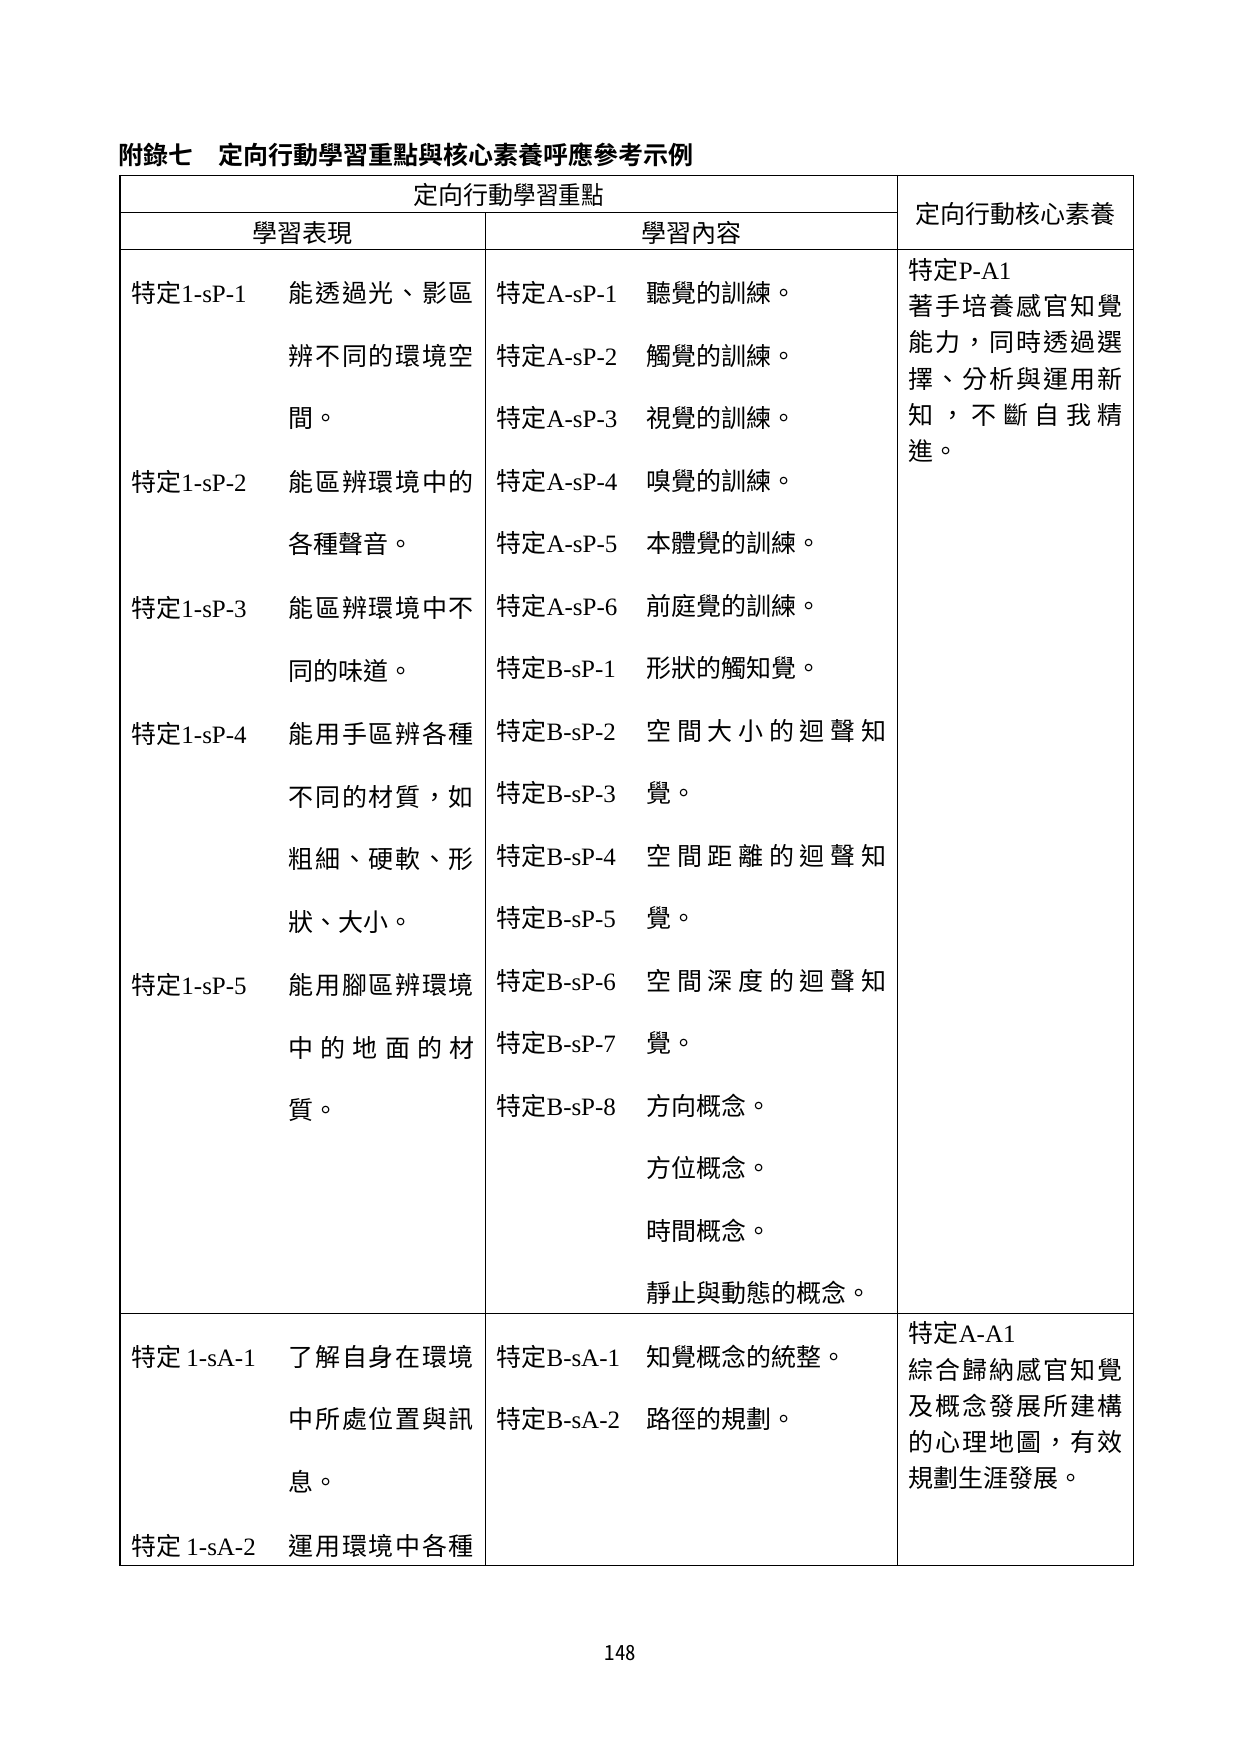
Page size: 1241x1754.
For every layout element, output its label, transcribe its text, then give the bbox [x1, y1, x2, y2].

table_cell 特定1-sA-1 [121, 1314, 277, 1501]
table_cell 能透過光、影區辨不同的環境空間。 [277, 250, 485, 438]
table_cell 學習表現 [121, 213, 485, 249]
table_cell 運用環境中各種 [277, 1501, 485, 1565]
table_cell 特定1-sP-1 [121, 250, 277, 438]
table_cell 能區辨環境中的各種聲音。 [277, 438, 485, 564]
table_cell 了解自身在環境中所處位置與訊息。 [277, 1314, 485, 1501]
table_cell 特定B-sA-1 特定B-sA-2 [486, 1314, 635, 1565]
table_cell 特定1-sP-5 [121, 941, 277, 1313]
table_cell 能用手區辨各種不同的材質，如粗細、硬軟、形狀、大小。 [277, 690, 485, 941]
table_cell 聽覺的訓練。 觸覺的訓練。 視覺的訓練。 嗅覺的訓練。 本體覺的訓練。 前庭覺的訓練。 形狀的觸知覺。 空間大小的迴聲知覺。 空間距離的迴聲知覺。 空間深度的迴聲知覺。 方向概念。 方位概念。 時間概念。 靜止與動態的概念。 [635, 250, 897, 1313]
table_header 定向行動學習重點 [121, 176, 897, 212]
table_cell 特定1-sA-2 [121, 1501, 277, 1565]
table_cell 特定A-A1 綜合歸納感官知覺及概念發展所建構的心理地圖，有效規劃生涯發展。 [898, 1314, 1133, 1565]
table_cell 特定P-A1 著手培養感官知覺能力，同時透過選擇、分析與運用新知，不斷自我精進。 [898, 250, 1133, 1313]
table_cell 能用腳區辨環境中的地面的材質。 [277, 941, 485, 1313]
table_cell 特定A-sP-1 特定A-sP-2 特定A-sP-3 特定A-sP-4 特定A-sP-5 特定A-sP-6 特定B-sP-1 特定B-sP-2 特定B-sP-3 特定B-sP-4 特定B-sP-5 特定B-sP-6 特定B-sP-7 特定B-sP-8 [486, 250, 635, 1313]
table_cell 知覺概念的統整。 路徑的規劃。 [635, 1314, 897, 1565]
table_cell 能區辨環境中不同的味道。 [277, 564, 485, 690]
table_header 定向行動核心素養 [898, 176, 1133, 249]
table_cell 特定1-sP-2 [121, 438, 277, 564]
subtitle 附錄七 定向行動學習重點與核心素養呼應參考示例 [118, 112, 1122, 175]
table_cell 學習內容 [486, 213, 897, 249]
table_cell 特定1-sP-3 [121, 564, 277, 690]
table_cell 特定1-sP-4 [121, 690, 277, 941]
